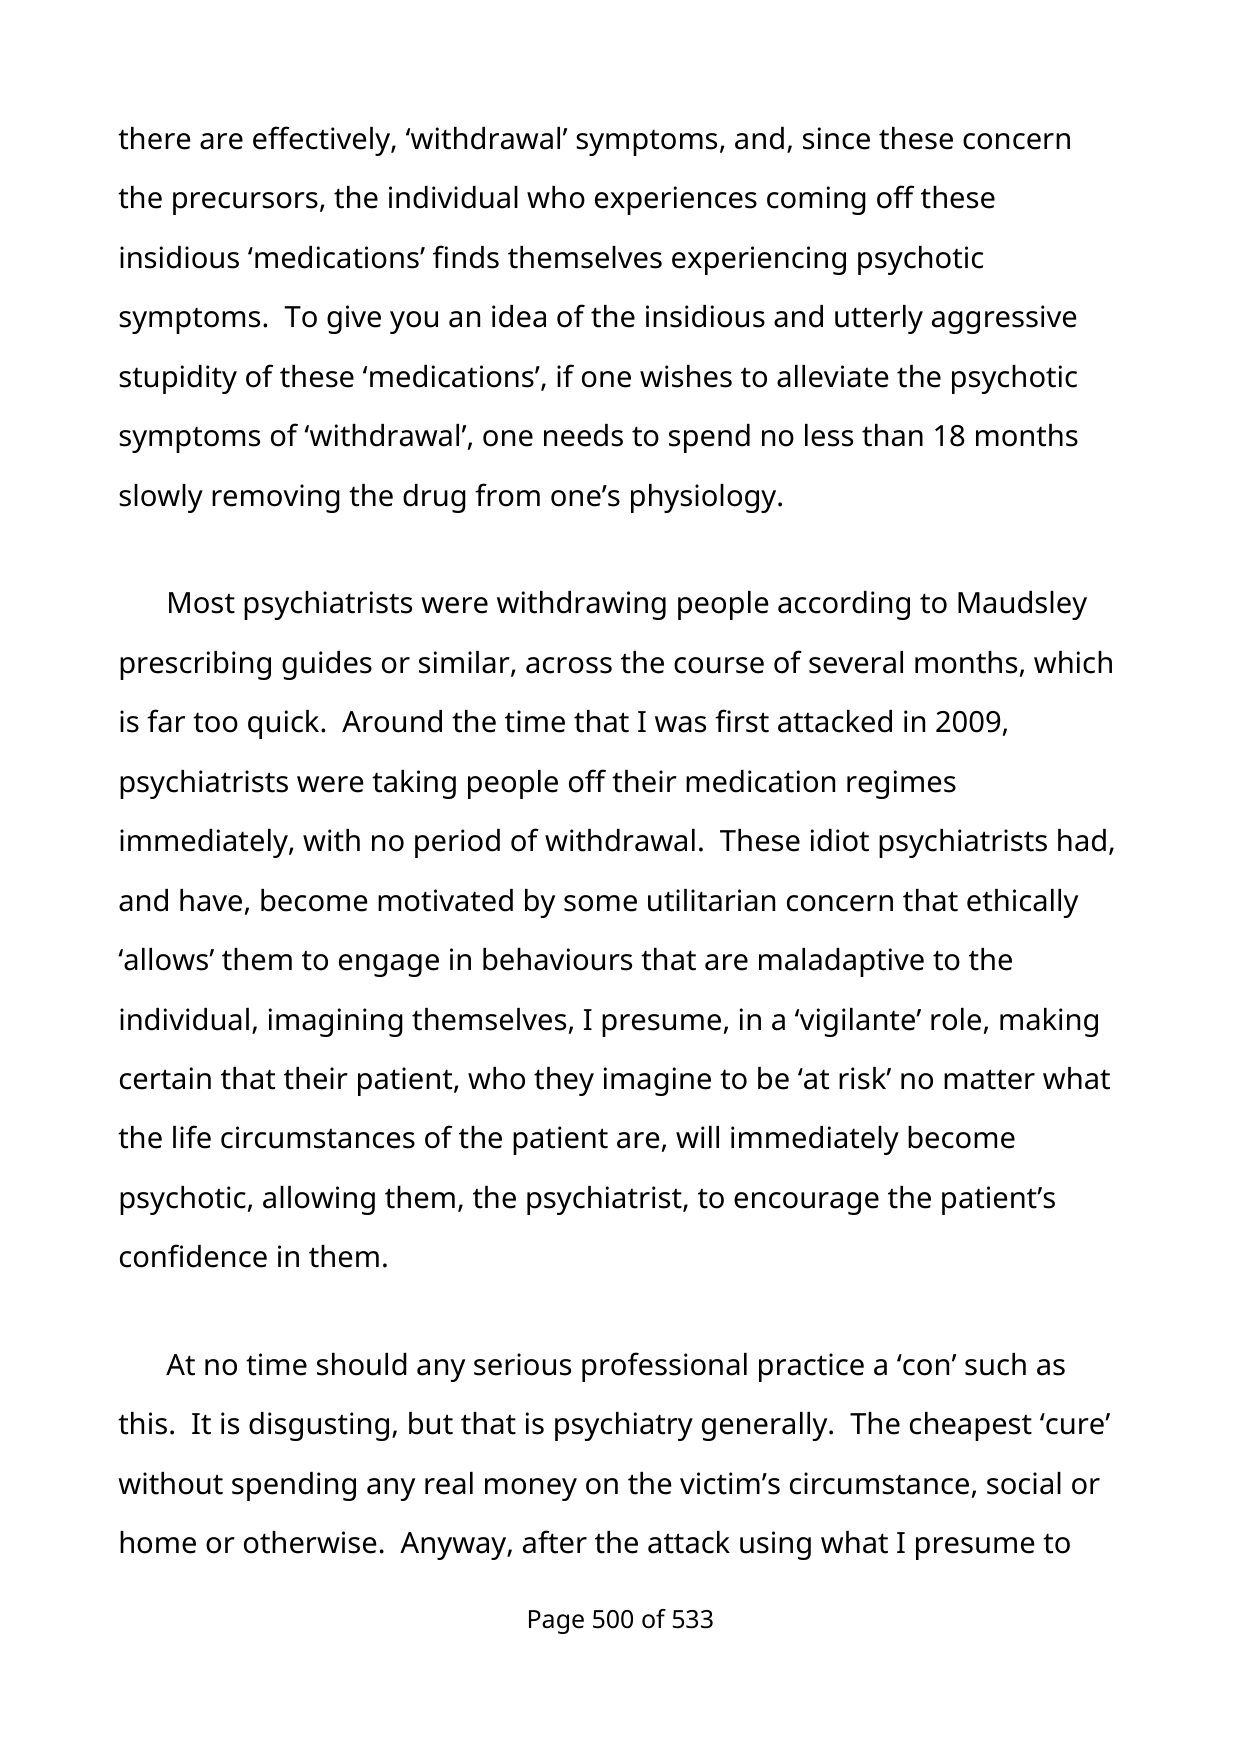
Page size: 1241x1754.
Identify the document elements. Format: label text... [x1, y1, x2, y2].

text Most psychiatrists were withdrawing people according to Maudsley prescribing guides or similar, across the course of several months, which is far too quick. Around the time that I was first attacked in 2009, psychiatrists were taking people off their medication regimes immediately, with no period of withdrawal. These idiot psychiatrists had, and have, become motivated by some utilitarian concern that ethically ‘allows’ them to engage in behaviours that are maladaptive to the individual, imagining themselves, I presume, in a ‘vigilante’ role, making certain that their patient, who they imagine to be ‘at risk’ no matter what the life circumstances of the patient are, will immediately become psychotic, allowing them, the psychiatrist, to encourage the patient’s confidence in them. [118, 582, 1122, 1276]
text At no time should any serious professional practice a ‘con’ such as this. It is disgusting, but that is psychiatry generally. The cheapest ‘cure’ without spending any real money on the victim’s circumstance, social or home or otherwise. Anyway, after the attack using what I presume to [118, 1344, 1122, 1562]
text there are effectively, ‘withdrawal’ symptoms, and, since these concern the precursors, the individual who experiences coming off these insidious ‘medications’ finds themselves experiencing psychotic symptoms. To give you an idea of the insidious and utterly aggressive stupidity of these ‘medications’, if one wishes to alleviate the psychotic symptoms of ‘withdrawal’, one needs to spend no less than 18 months slowly removing the drug from one’s physiology. [118, 118, 1122, 515]
